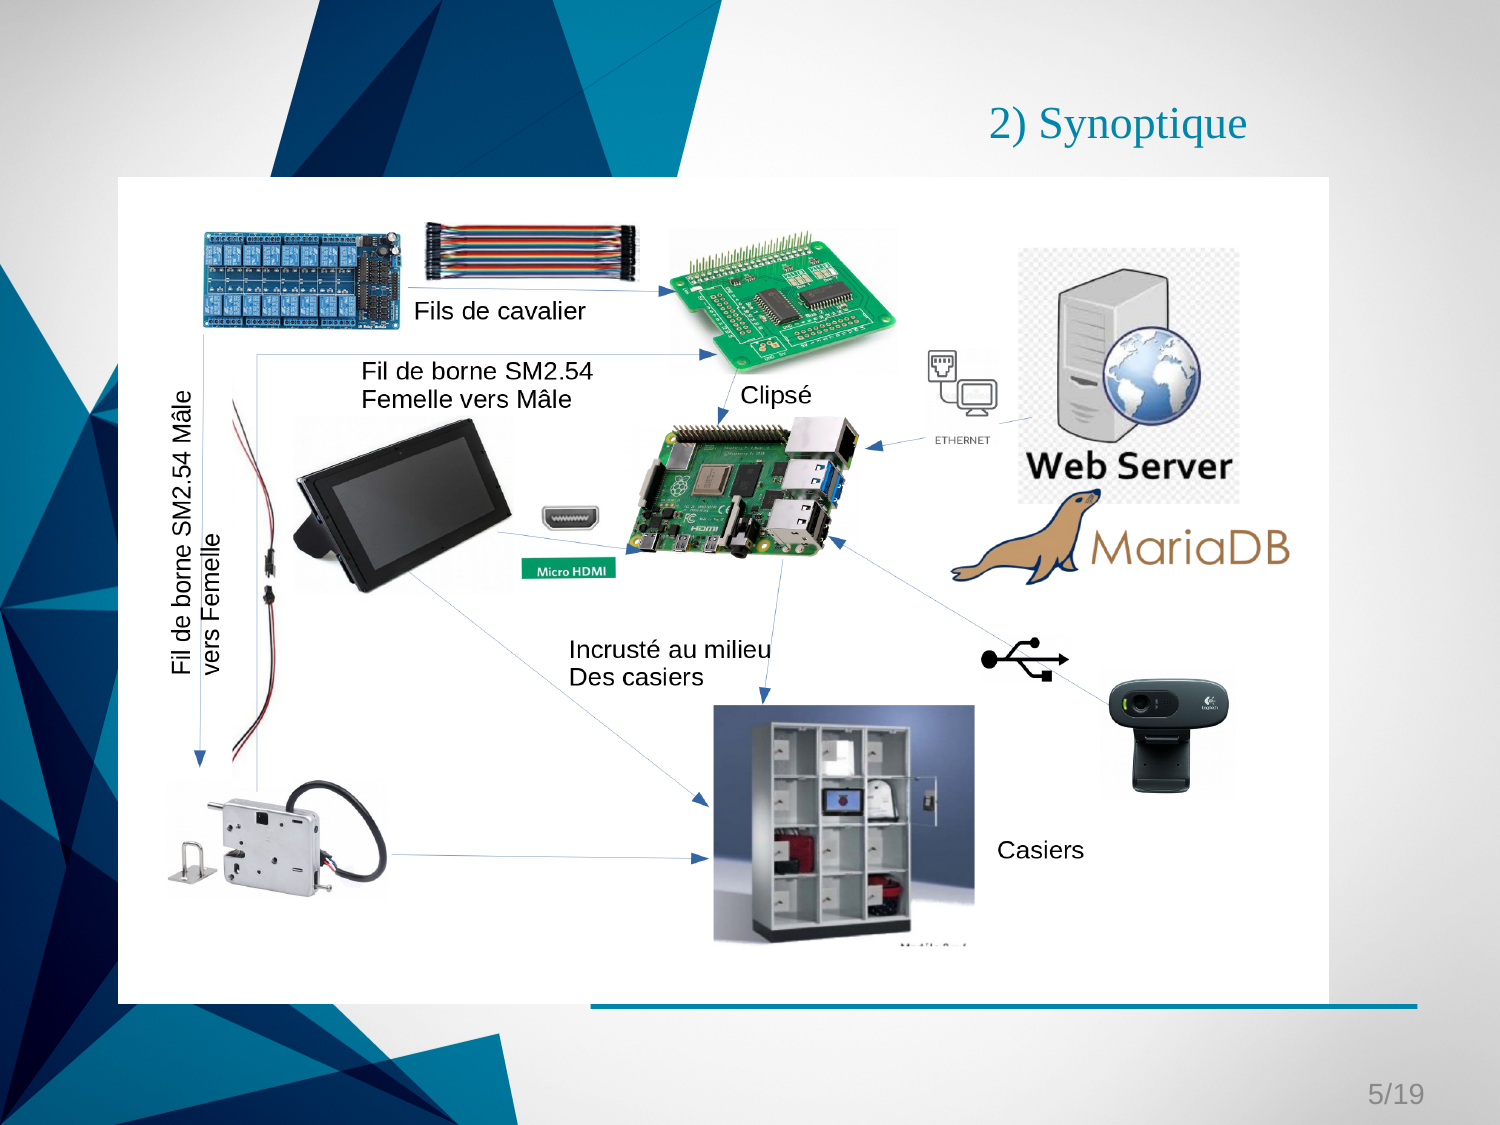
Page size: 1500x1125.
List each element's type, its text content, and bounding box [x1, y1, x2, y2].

picture [0, 0, 1500, 1125]
title 2) Synoptique [531, 29, 1248, 177]
